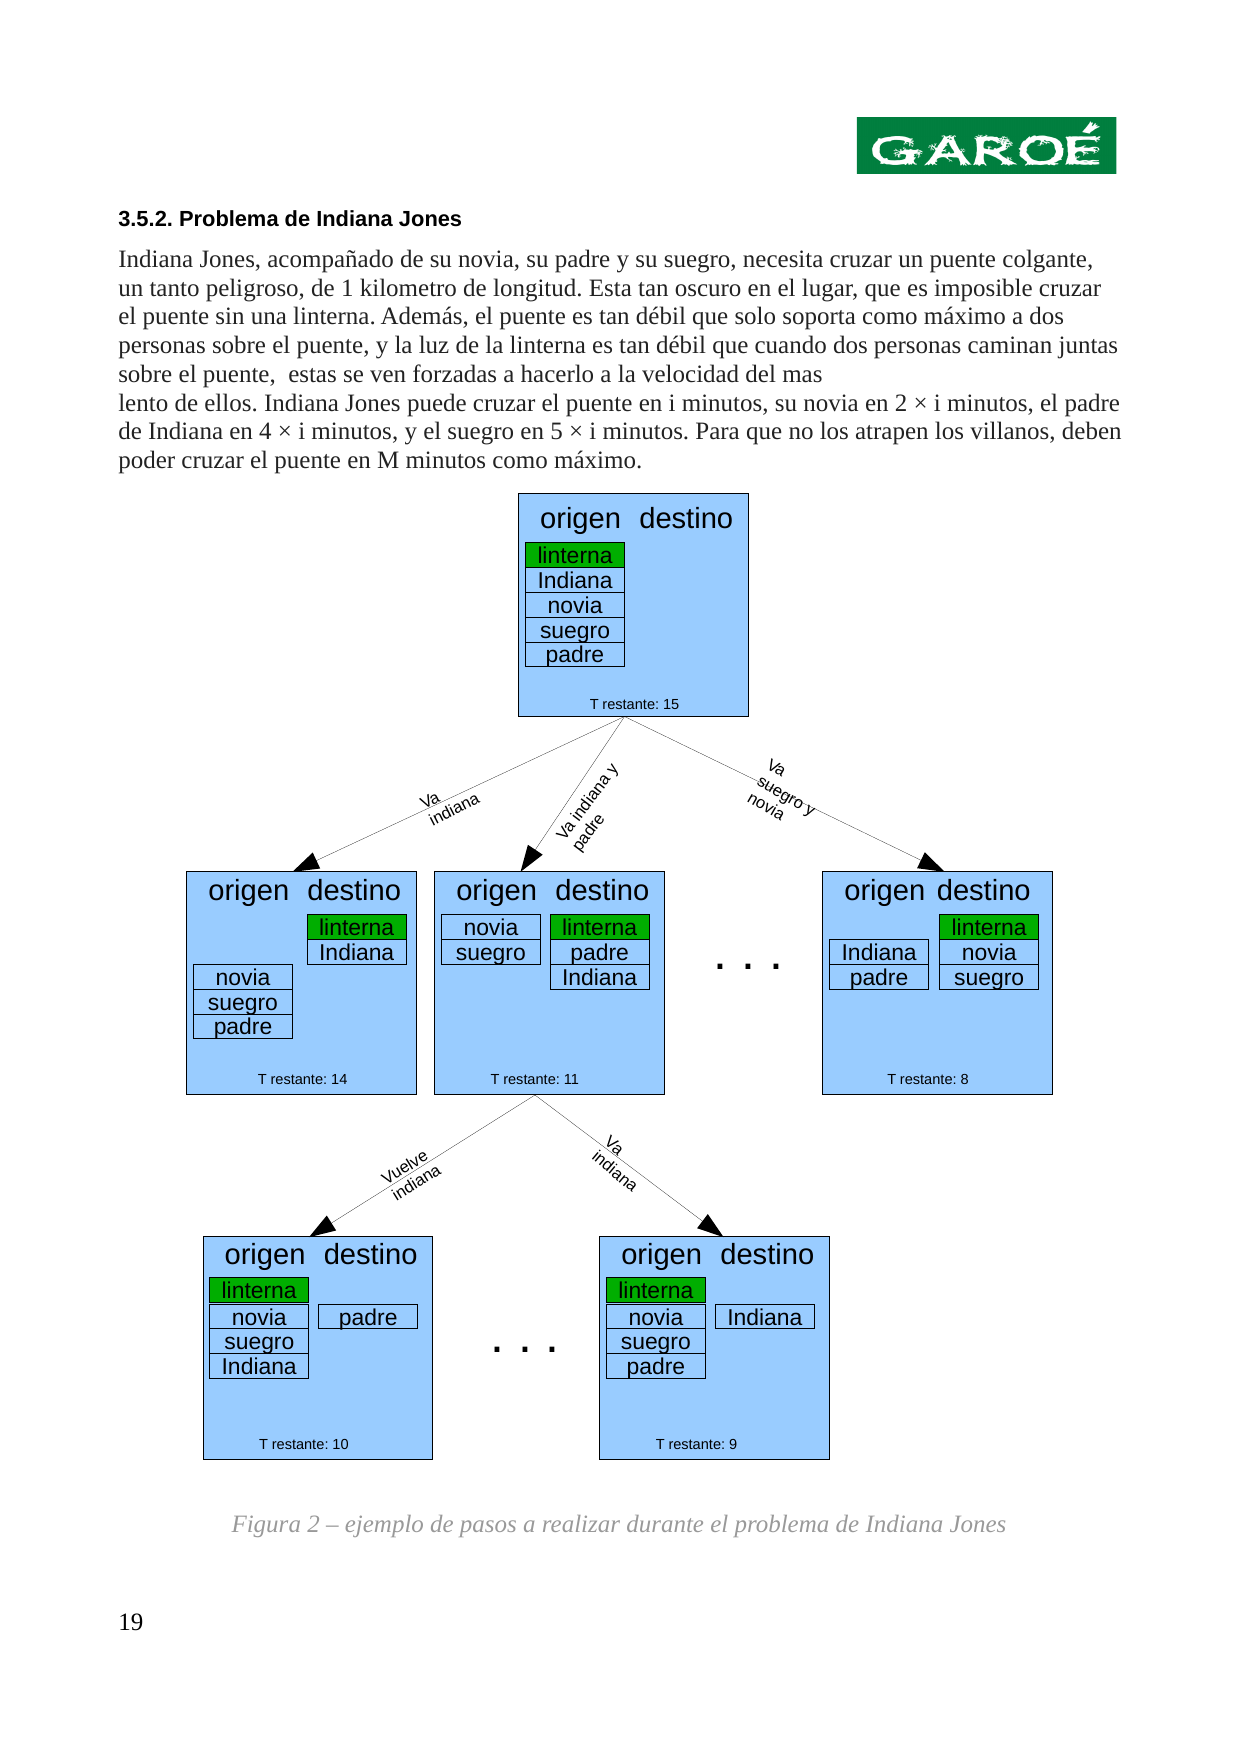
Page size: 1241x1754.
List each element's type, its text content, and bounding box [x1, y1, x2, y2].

subtitle 3.5.2. Problema de Indiana Jones [118, 206, 1122, 231]
text Figura 2 – ejemplo de pasos a realizar durante el problema de Indiana Jones [118, 1509, 1122, 1538]
text lento de ellos. Indiana Jones puede cruzar el puente en i minutos, su novia en 2 × i minutos, el padre de Indiana en 4 × i minutos, y el suegro en 5 × i minutos. Para que no los atrapen los villanos, deben poder cruzar el puente en M minutos como máximo. [118, 388, 1122, 474]
picture [856, 117, 1117, 174]
text Indiana Jones, acompañado de su novia, su padre y su suegro, necesita cruzar un puente colgante, un tanto peligroso, de 1 kilometro de longitud. Esta tan oscuro en el lugar, que es imposible cruzar el puente sin una linterna. Además, el puente es tan débil que solo soporta como máximo a dos personas sobre el puente, y la luz de la linterna es tan débil que cuando dos personas caminan juntas sobre el puente, estas se ven forzadas a hacerlo a la velocidad del mas [118, 244, 1122, 388]
